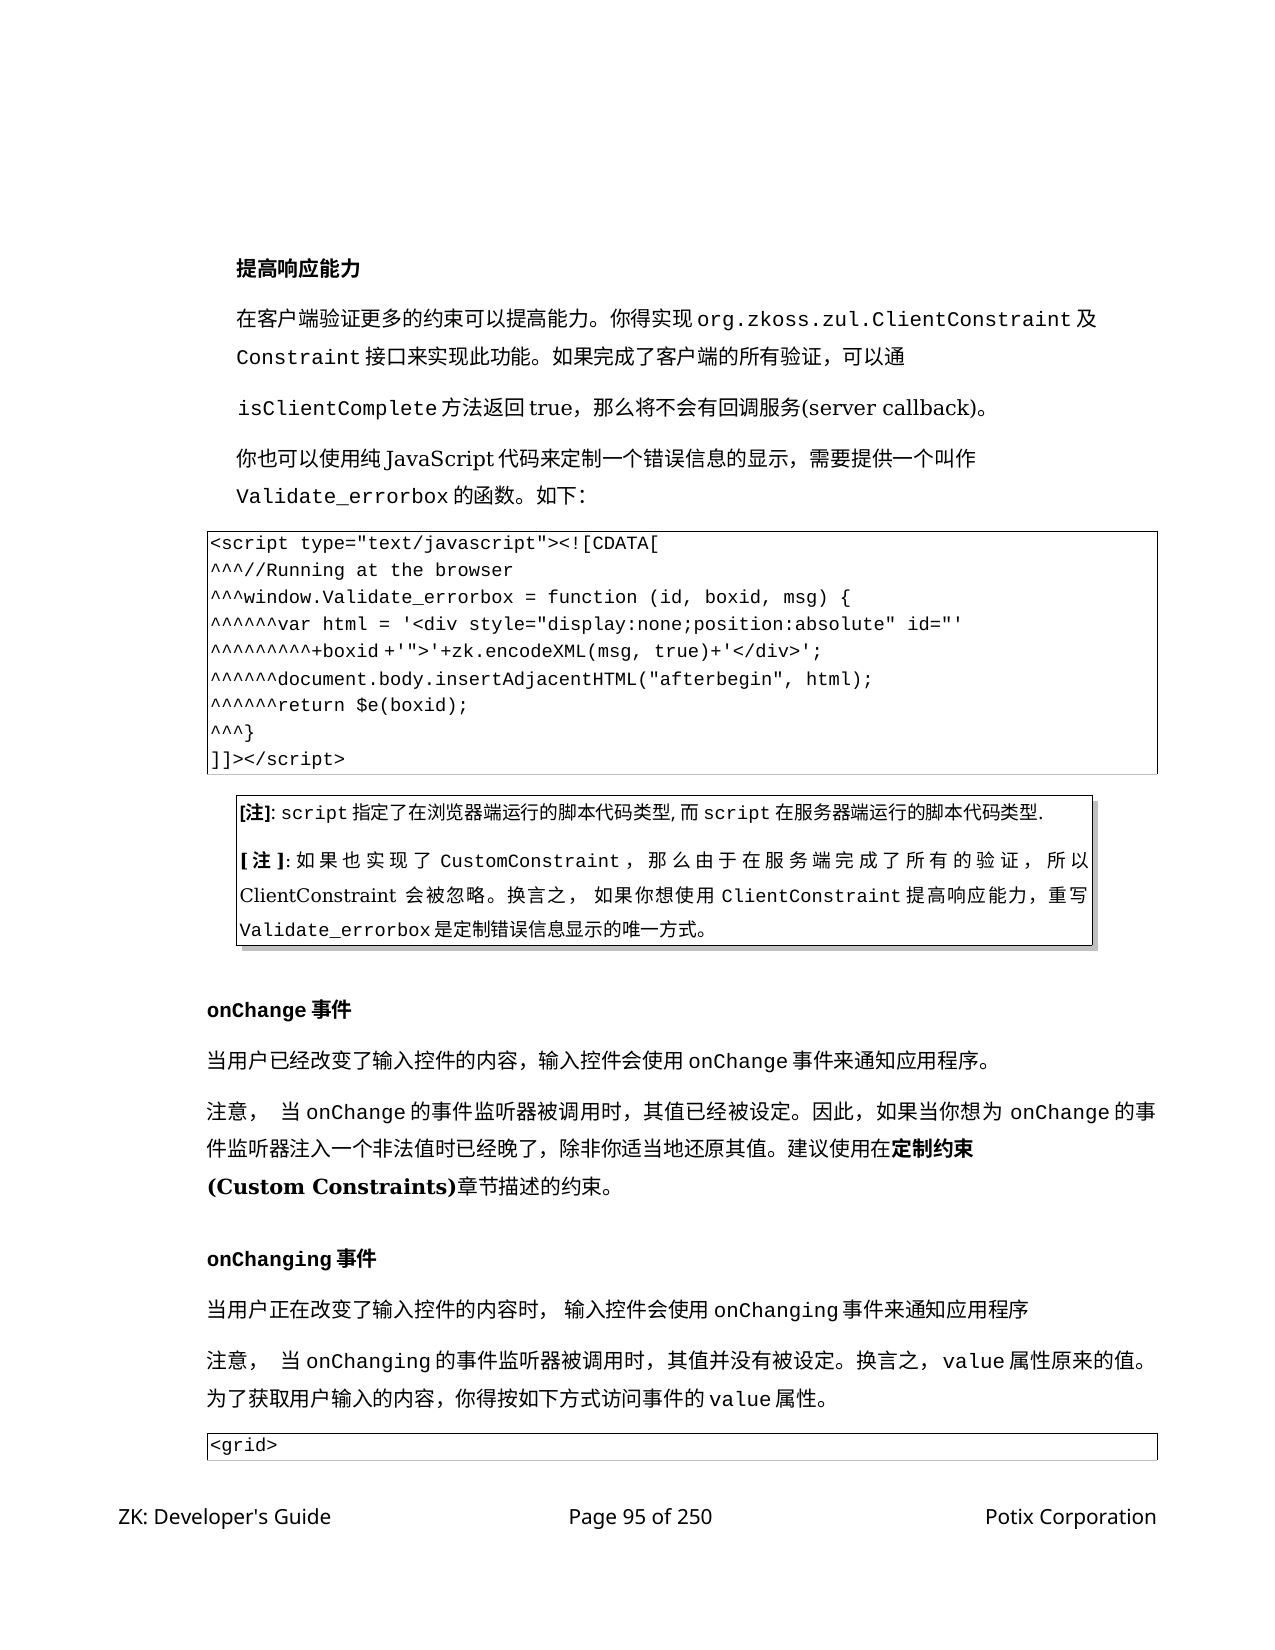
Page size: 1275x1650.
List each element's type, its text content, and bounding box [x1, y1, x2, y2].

text ]]></script> [208, 747, 1157, 774]
text 你也可以使用纯JavaScript代码来定制一个错误信息的显示，需要提供一个叫作 Validate_errorbox的函数。如下： [236, 442, 1157, 510]
text ^^^^^^document.body.insertAdjacentHTML("afterbegin", html); ^^^^^^return $e(boxid); ^^^} [208, 667, 1157, 744]
text <script type="text/javascript"><![CDATA[ [208, 532, 1157, 555]
text isClientComplete方法返回true，那么将不会有回调服务(server callback)。 [118, 391, 1157, 422]
text 注意， 当onChange的事件监听器被调用时，其值已经被设定。因此，如果当你想为onChange的事件监听器注入一个非法值时已经晚了，除非你适当地还原其值。建议使用在定制约束 (Custom Constraints)章节描述的约束。 [207, 1095, 1157, 1200]
text ^^^^^^^^^+boxid +'">'+zk.encodeXML(msg, true)+'</div>'; [208, 639, 1157, 664]
subtitle onChanging事件 [207, 1243, 1157, 1273]
text 在客户端验证更多的约束可以提高能力。你得实现org.zkoss.zul.ClientConstraint及 Constraint接口来实现此功能。如果完成了客户端的所有验证，可以通 [236, 303, 1157, 371]
text ^^^//Running at the browser [208, 558, 1157, 582]
subtitle 提高响应能力 [236, 252, 1157, 282]
text [注]: script指定了在浏览器端运行的脚本代码类型, 而script 在服务器端运行的脚本代码类型. [237, 796, 1092, 825]
text [注]:如果也实现了CustomConstraint，那么由于在服务端完成了所有的验证，所以 ClientConstraint 会被忽略。换言之， 如果你想使用ClientConstraint提高响应能力，重写Validate_errorbox是定制错误信息显示的唯一方式。 [237, 843, 1092, 945]
text ^^^^^^var html = '<div style="display:none;position:absolute" id="' [208, 612, 1157, 636]
text <grid> [208, 1434, 1157, 1460]
subtitle onChange事件 [207, 993, 1157, 1024]
text 当用户正在改变了输入控件的内容时， 输入控件会使用onChanging事件来通知应用程序 [207, 1294, 1157, 1324]
text 当用户已经改变了输入控件的内容，输入控件会使用onChange事件来通知应用程序。 [207, 1044, 1157, 1074]
text 注意， 当onChanging的事件监听器被调用时，其值并没有被设定。换言之，value属性原来的值。为了获取用户输入的内容，你得按如下方式访问事件的value属性。 [207, 1344, 1157, 1412]
text ^^^window.Validate_errorbox = function (id, boxid, msg) { [208, 585, 1157, 609]
